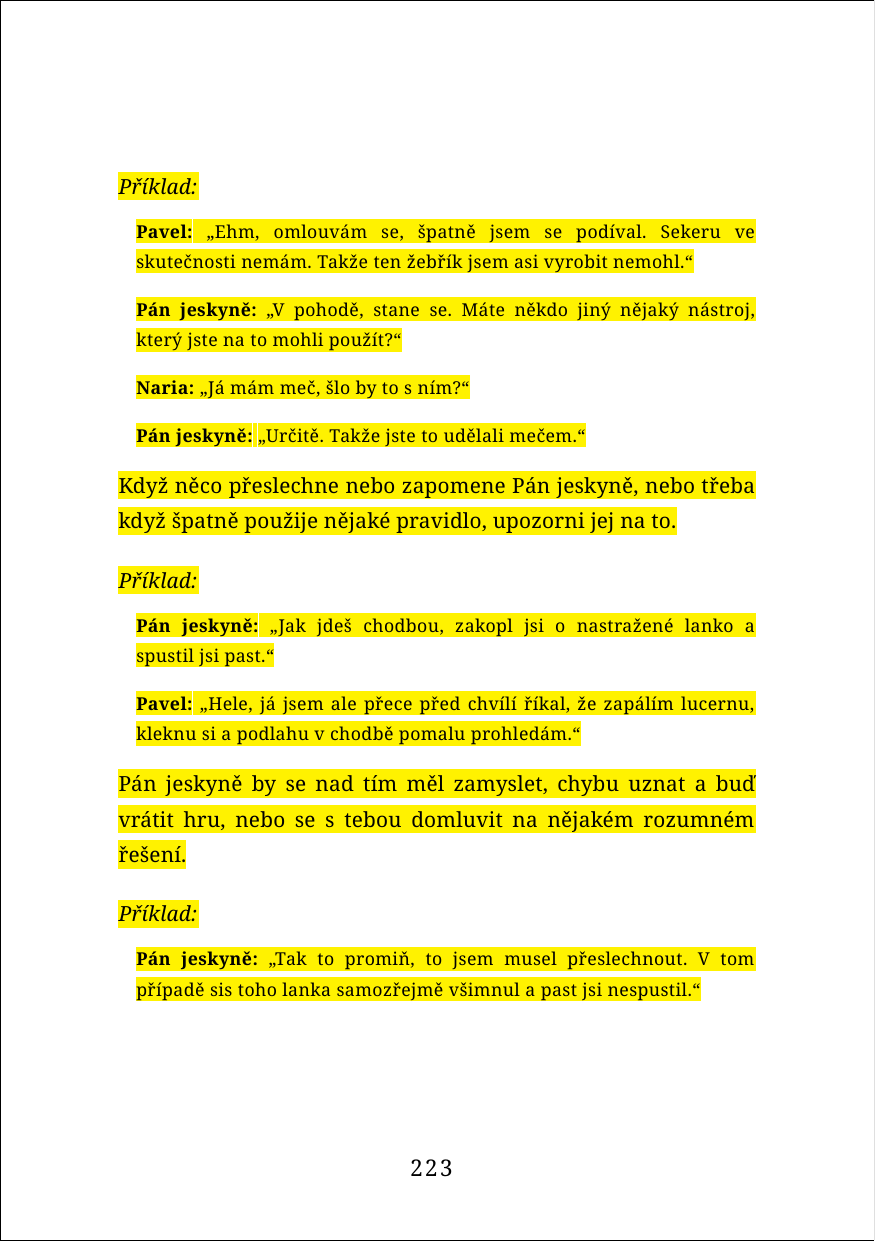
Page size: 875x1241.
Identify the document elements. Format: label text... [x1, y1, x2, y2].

text Pavel: „Ehm, omlouvám se, špatně jsem se podíval. Sekeru ve skutečnosti nemám. Takže ten žebřík jsem asi vyrobit nemohl.“ [136, 219, 756, 273]
text Příklad: [118, 566, 756, 594]
text Pán jeskyně: „Určitě. Takže jste to udělali mečem.“ [136, 423, 756, 447]
text Naria: „Já mám meč, šlo by to s ním?“ [136, 375, 756, 399]
text Pán jeskyně: „Jak jdeš chodbou, zakopl jsi o nastražené lanko a spustil jsi past.“ [136, 613, 756, 667]
text Příklad: [118, 899, 756, 928]
text Pán jeskyně by se nad tím měl zamyslet, chybu uznat a buď vrátit hru, nebo se s tebou domluvit na nějakém rozumném řešení. [118, 769, 756, 869]
text Příklad: [118, 172, 756, 200]
text Když něco přeslechne nebo zapomene Pán jeskyně, nebo třeba když špatně použije nějaké pravidlo, upozorni jej na to. [118, 471, 756, 535]
text Pavel: „Hele, já jsem ale přece před chvílí říkal, že zapálím lucernu, kleknu si a podlahu v chodbě pomalu prohledám.“ [136, 691, 756, 746]
text Pán jeskyně: „Tak to promiň, to jsem musel přeslechnout. V tom případě sis toho lanka samozřejmě všimnul a past jsi nespustil.“ [136, 947, 756, 1001]
text Pán jeskyně: „V pohodě, stane se. Máte někdo jiný nějaký nástroj, který jste na to mohli použít?“ [136, 297, 756, 352]
